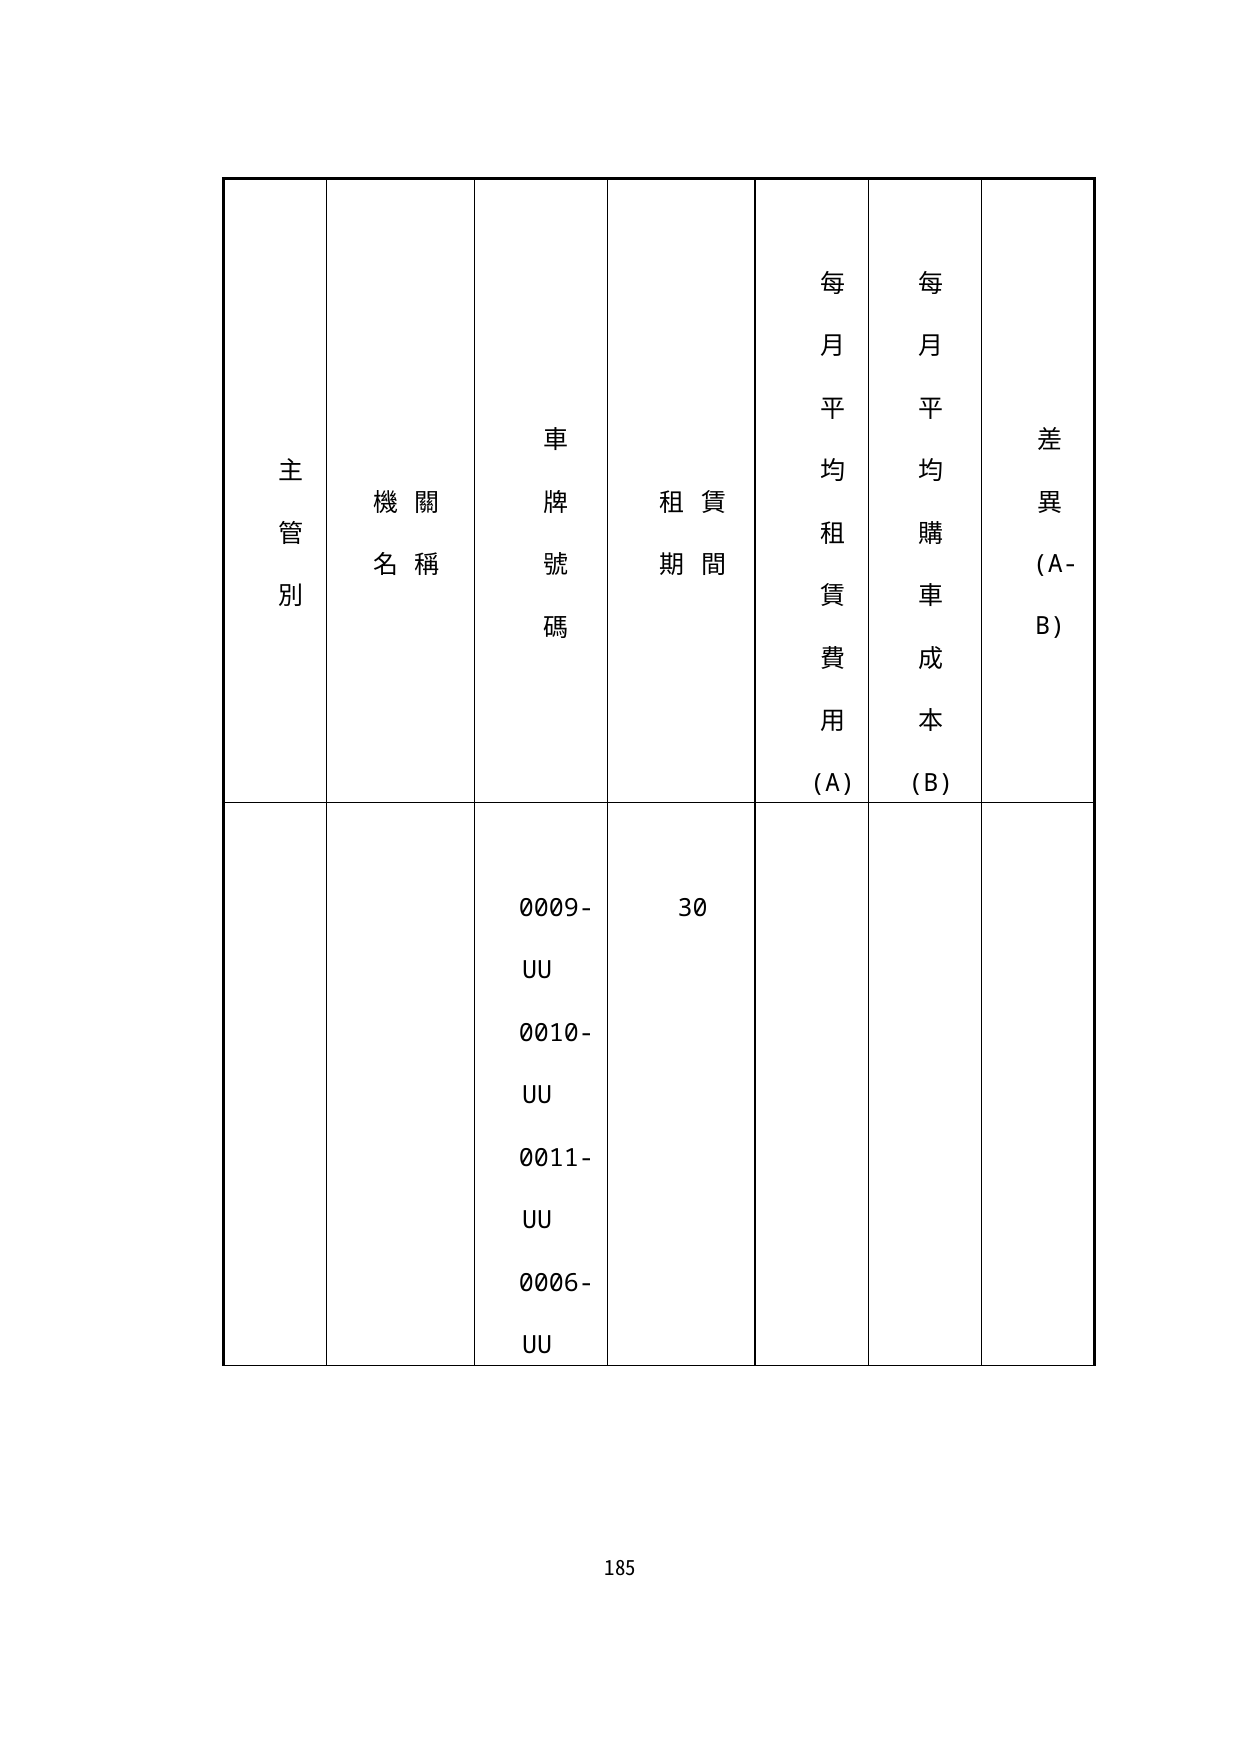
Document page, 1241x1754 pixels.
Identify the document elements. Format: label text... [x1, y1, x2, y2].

table_header 機關名稱 [327, 180, 474, 802]
table_cell [225, 803, 326, 1365]
table_cell [982, 803, 1093, 1365]
table_header 車牌號碼 [475, 180, 607, 802]
table_header 主管別 [225, 180, 326, 802]
table_header 每月平均購車成本(B) [869, 180, 981, 802]
table_header 租賃期間 [608, 180, 754, 802]
table_cell [756, 803, 868, 1365]
table_cell [869, 803, 981, 1365]
table_cell 30 [608, 803, 754, 1365]
table_cell [327, 803, 474, 1365]
table_cell 0009-UU 0010-UU 0011-UU 0006-UU [475, 803, 607, 1365]
table_header 差異(A-B) [982, 180, 1093, 802]
table_header 每月平均租賃費用(A) [756, 180, 868, 802]
